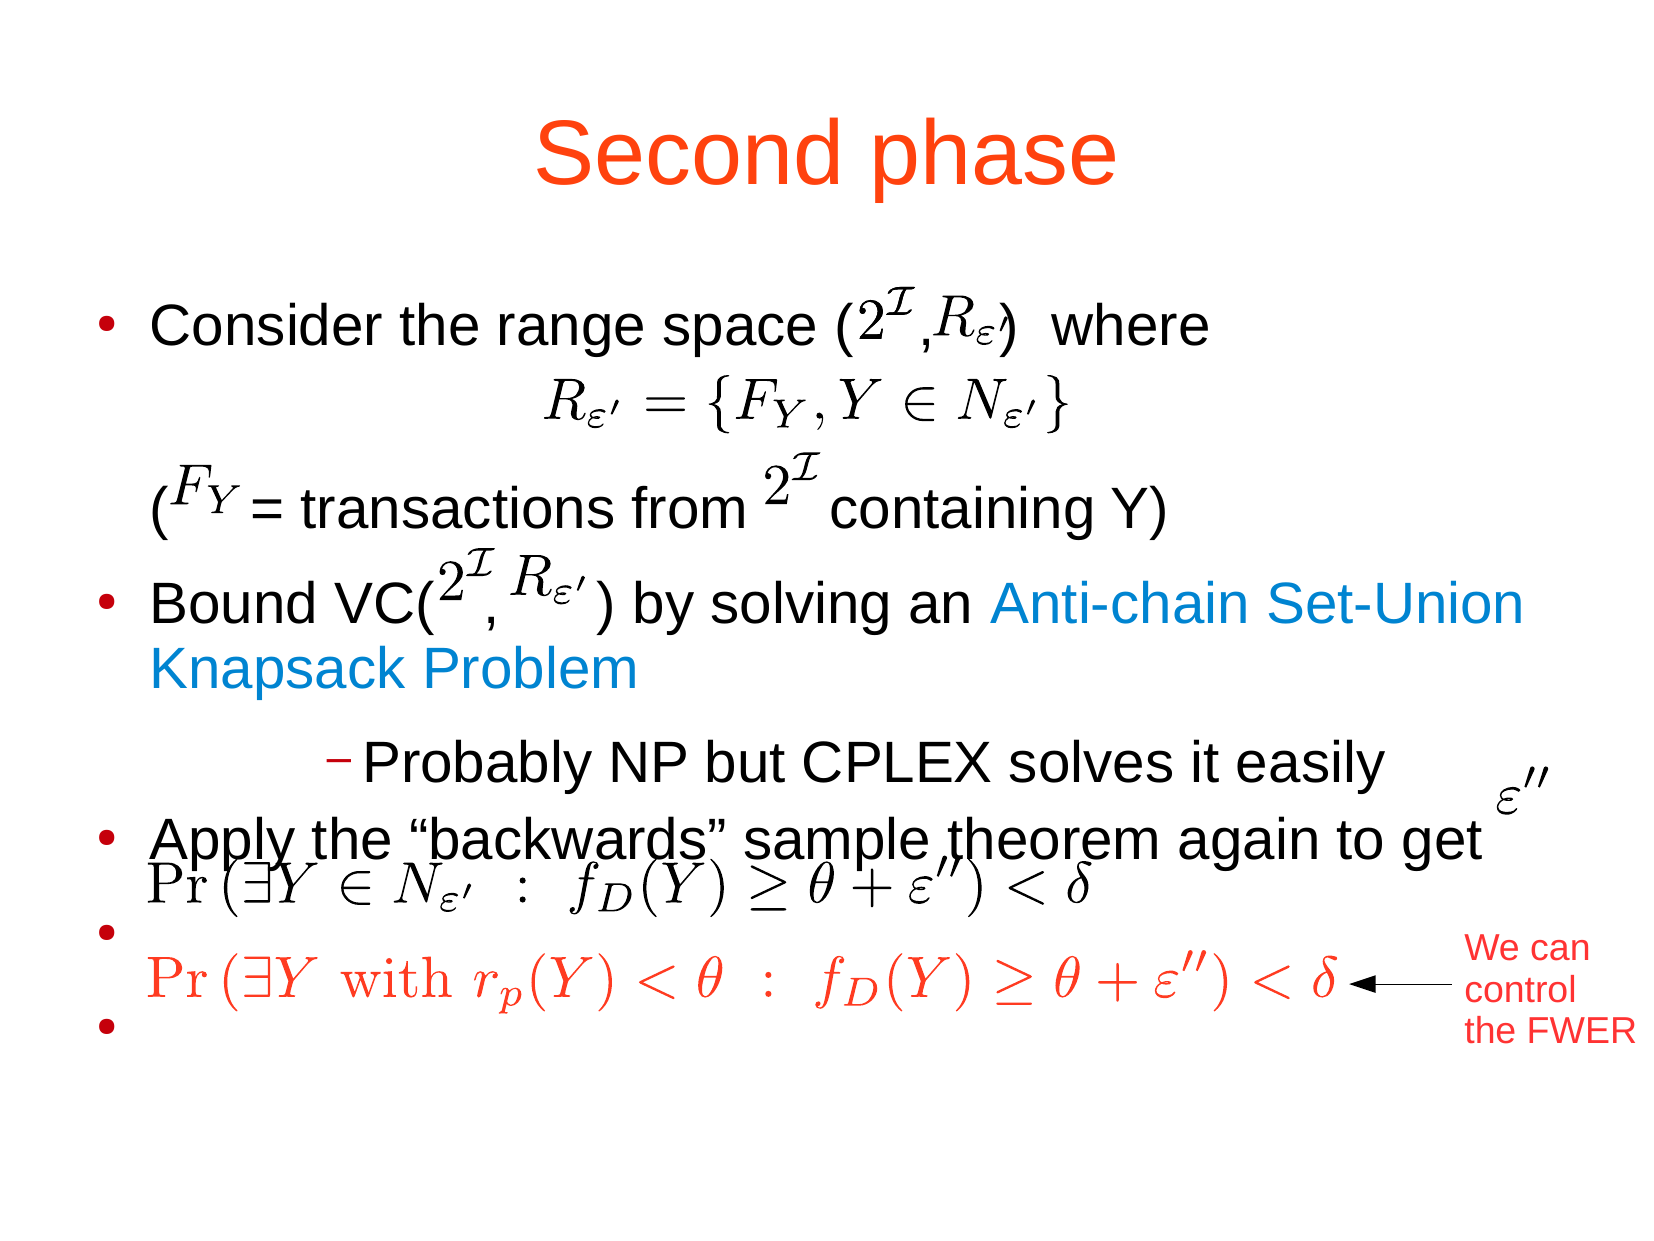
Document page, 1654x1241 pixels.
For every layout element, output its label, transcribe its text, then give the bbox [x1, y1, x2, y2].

picture [147, 855, 1092, 918]
picture [510, 555, 585, 605]
picture [147, 950, 1338, 1014]
picture [932, 295, 1008, 346]
text_box We can control the FWER [1449, 918, 1653, 1046]
picture [439, 548, 496, 601]
picture [169, 464, 241, 514]
picture [859, 286, 916, 339]
title Second phase [82, 49, 1571, 257]
picture [1496, 766, 1549, 815]
list Consider the range space ( , ) where ( = transactions from containing Y) Bound VC( , ) by solving an Anti-chain Set-Union Knapsack Problem Probably NP but CPLEX solves it easily Apply the “backwards” sample theorem again to get [78, 292, 1534, 1203]
picture [765, 452, 821, 505]
picture [543, 375, 1068, 434]
